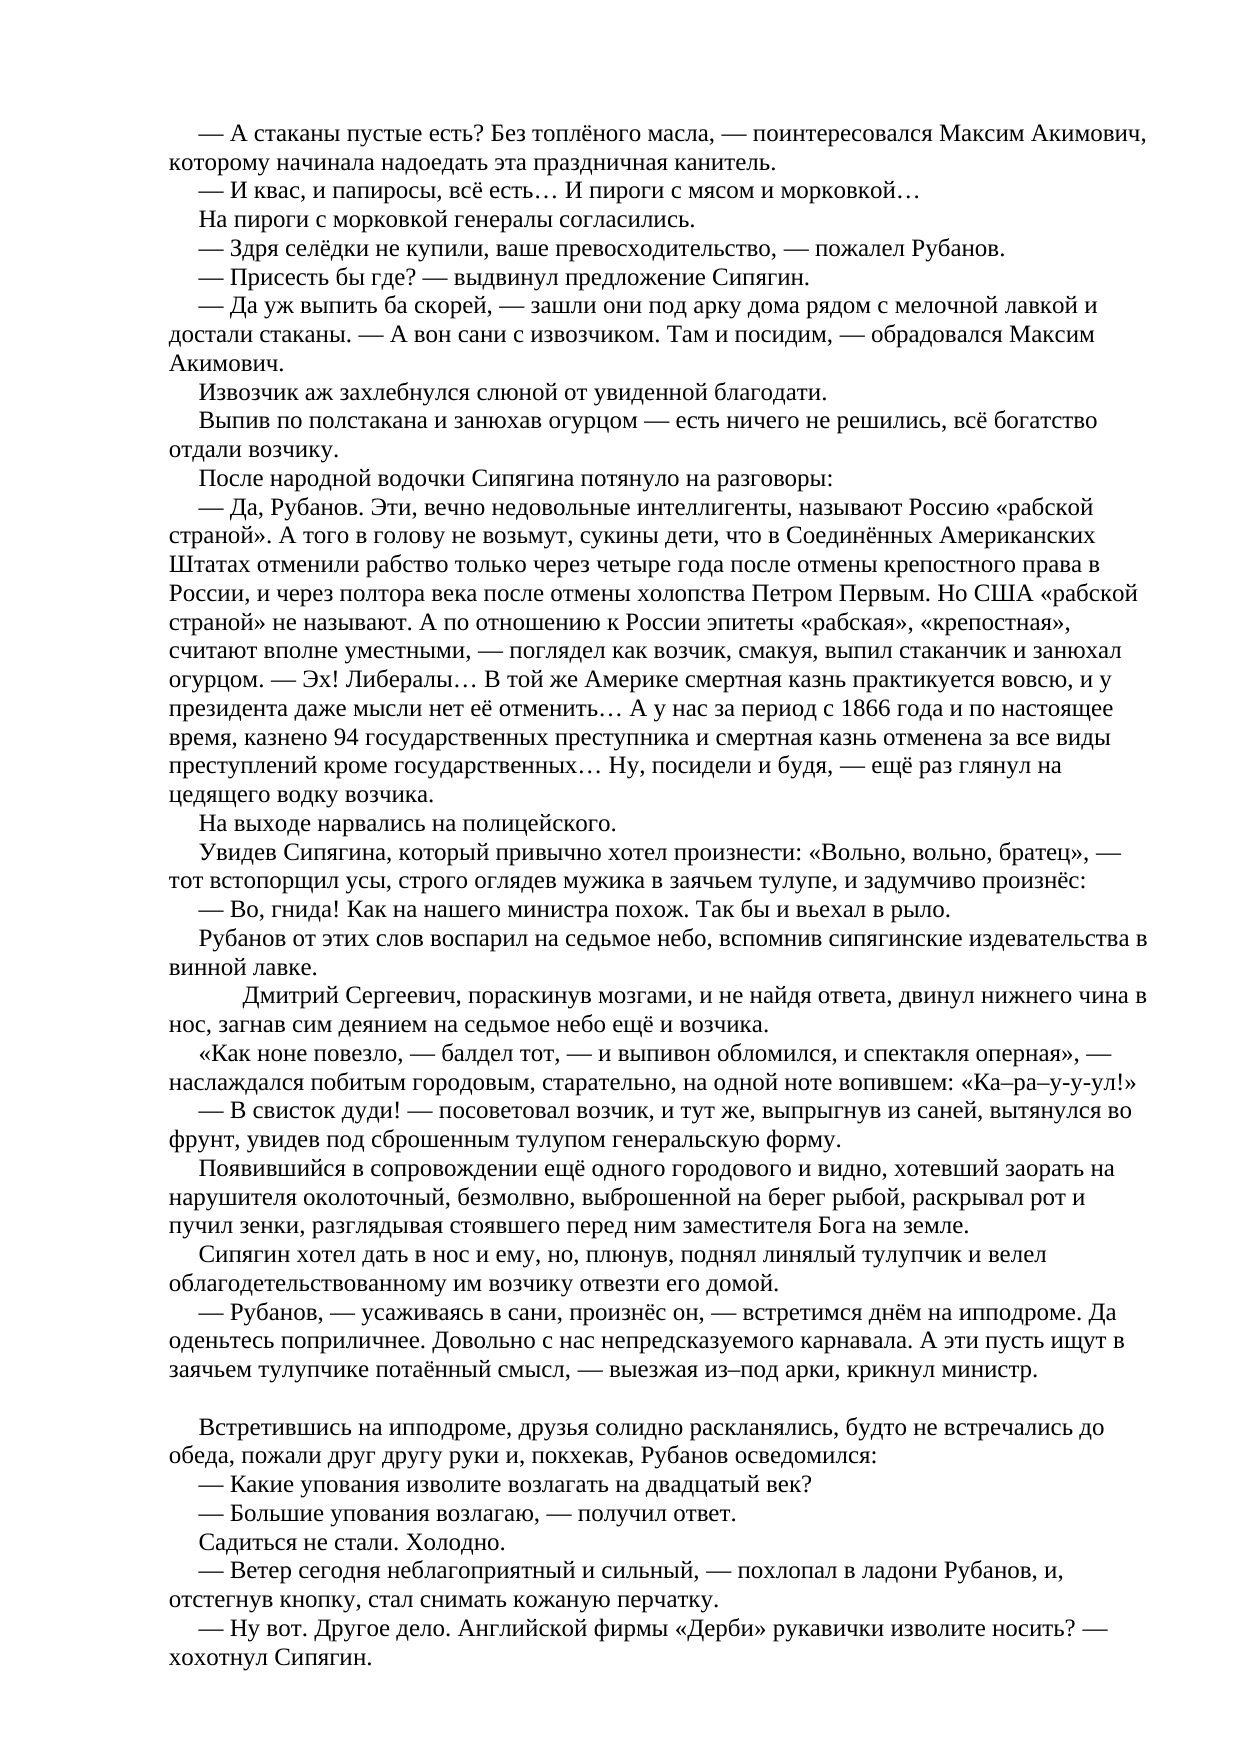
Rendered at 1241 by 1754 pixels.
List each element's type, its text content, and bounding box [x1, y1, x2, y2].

text Увидев Сипягина, который привычно хотел произнести: «Вольно, вольно, братец», — тот встопорщил усы, строго оглядев мужика в заячьем тулупе, и задумчиво произнёс: [169, 837, 1152, 894]
text После народной водочки Сипягина потянуло на разговоры: [169, 463, 1152, 492]
text — Да, Рубанов. Эти, вечно недовольные интеллигенты, называют Россию «рабской страной». А того в голову не возьмут, сукины дети, что в Соединённых Американских Штатах отменили рабство только через четыре года после отмены крепостного права в России, и через полтора века после отмены холопства Петром Первым. Но США «рабской страной» не называют. А по отношению к России эпитеты «рабская», «крепостная», считают вполне уместными, — поглядел как возчик, смакуя, выпил стаканчик и занюхал огурцом. — Эх! Либералы… В той же Америке смертная казнь практикуется вовсю, и у президента даже мысли нет её отменить… А у нас за период с 1866 года и по настоящее время, казнено 94 государственных преступника и смертная казнь отменена за все виды преступлений кроме государственных… Ну, посидели и будя, — ещё раз глянул на цедящего водку возчика. [169, 492, 1152, 808]
text Встретившись на ипподроме, друзья солидно раскланялись, будто не встречались до обеда, пожали друг другу руки и, покхекав, Рубанов осведомился: [169, 1412, 1152, 1469]
text — Да уж выпить ба скорей, — зашли они под арку дома рядом с мелочной лавкой и достали стаканы. — А вон сани с извозчиком. Там и посидим, — обрадовался Максим Акимович. [169, 291, 1152, 377]
text Выпив по полстакана и занюхав огурцом — есть ничего не решились, всё богатство отдали возчику. [169, 406, 1152, 463]
text — И квас, и папиросы, всё есть… И пироги с мясом и морковкой… [169, 176, 1152, 204]
text — Большие упования возлагаю, — получил ответ. [169, 1498, 1152, 1527]
text — Какие упования изволите возлагать на двадцатый век? [169, 1469, 1152, 1498]
text — Присесть бы где? — выдвинул предложение Сипягин. [169, 262, 1152, 291]
text Извозчик аж захлебнулся слюной от увиденной благодати. [169, 377, 1152, 406]
text Появившийся в сопровождении ещё одного городового и видно, хотевший заорать на нарушителя околоточный, безмолвно, выброшенной на берег рыбой, раскрывал рот и пучил зенки, разглядывая стоявшего перед ним заместителя Бога на земле. [169, 1153, 1152, 1239]
text Дмитрий Сергеевич, пораскинув мозгами, и не найдя ответа, двинул нижнего чина в нос, загнав сим деянием на седьмое небо ещё и возчика. [169, 981, 1152, 1038]
text — Ветер сегодня неблагоприятный и сильный, — похлопал в ладони Рубанов, и, отстегнув кнопку, стал снимать кожаную перчатку. [169, 1556, 1152, 1613]
text На выходе нарвались на полицейского. [169, 808, 1152, 837]
text — Рубанов, — усаживаясь в сани, произнёс он, — встретимся днём на ипподроме. Да оденьтесь поприличнее. Довольно с нас непредсказуемого карнавала. А эти пусть ищут в заячьем тулупчике потаённый смысл, — выезжая из–под арки, крикнул министр. [169, 1297, 1152, 1383]
text — Ну вот. Другое дело. Английской фирмы «Дерби» рукавички изволите носить? — хохотнул Сипягин. [169, 1613, 1152, 1671]
text — Здря селёдки не купили, ваше превосходительство, — пожалел Рубанов. [169, 233, 1152, 262]
text «Как ноне повезло, — балдел тот, — и выпивон обломился, и спектакля оперная», — наслаждался побитым городовым, старательно, на одной ноте вопившем: «Ка–ра–у-у-ул!» [169, 1038, 1152, 1096]
text Рубанов от этих слов воспарил на седьмое небо, вспомнив сипягинские издевательства в винной лавке. [169, 923, 1152, 981]
text На пироги с морковкой генералы согласились. [169, 204, 1152, 233]
text Садиться не стали. Холодно. [169, 1527, 1152, 1556]
text — А стаканы пустые есть? Без топлёного масла, — поинтересовался Максим Акимович, которому начинала надоедать эта праздничная канитель. [169, 118, 1152, 176]
text — В свисток дуди! — посоветовал возчик, и тут же, выпрыгнув из саней, вытянулся во фрунт, увидев под сброшенным тулупом генеральскую форму. [169, 1096, 1152, 1153]
text — Во, гнида! Как на нашего министра похож. Так бы и вьехал в рыло. [169, 894, 1152, 923]
text Сипягин хотел дать в нос и ему, но, плюнув, поднял линялый тулупчик и велел облагодетельствованному им возчику отвезти его домой. [169, 1239, 1152, 1297]
